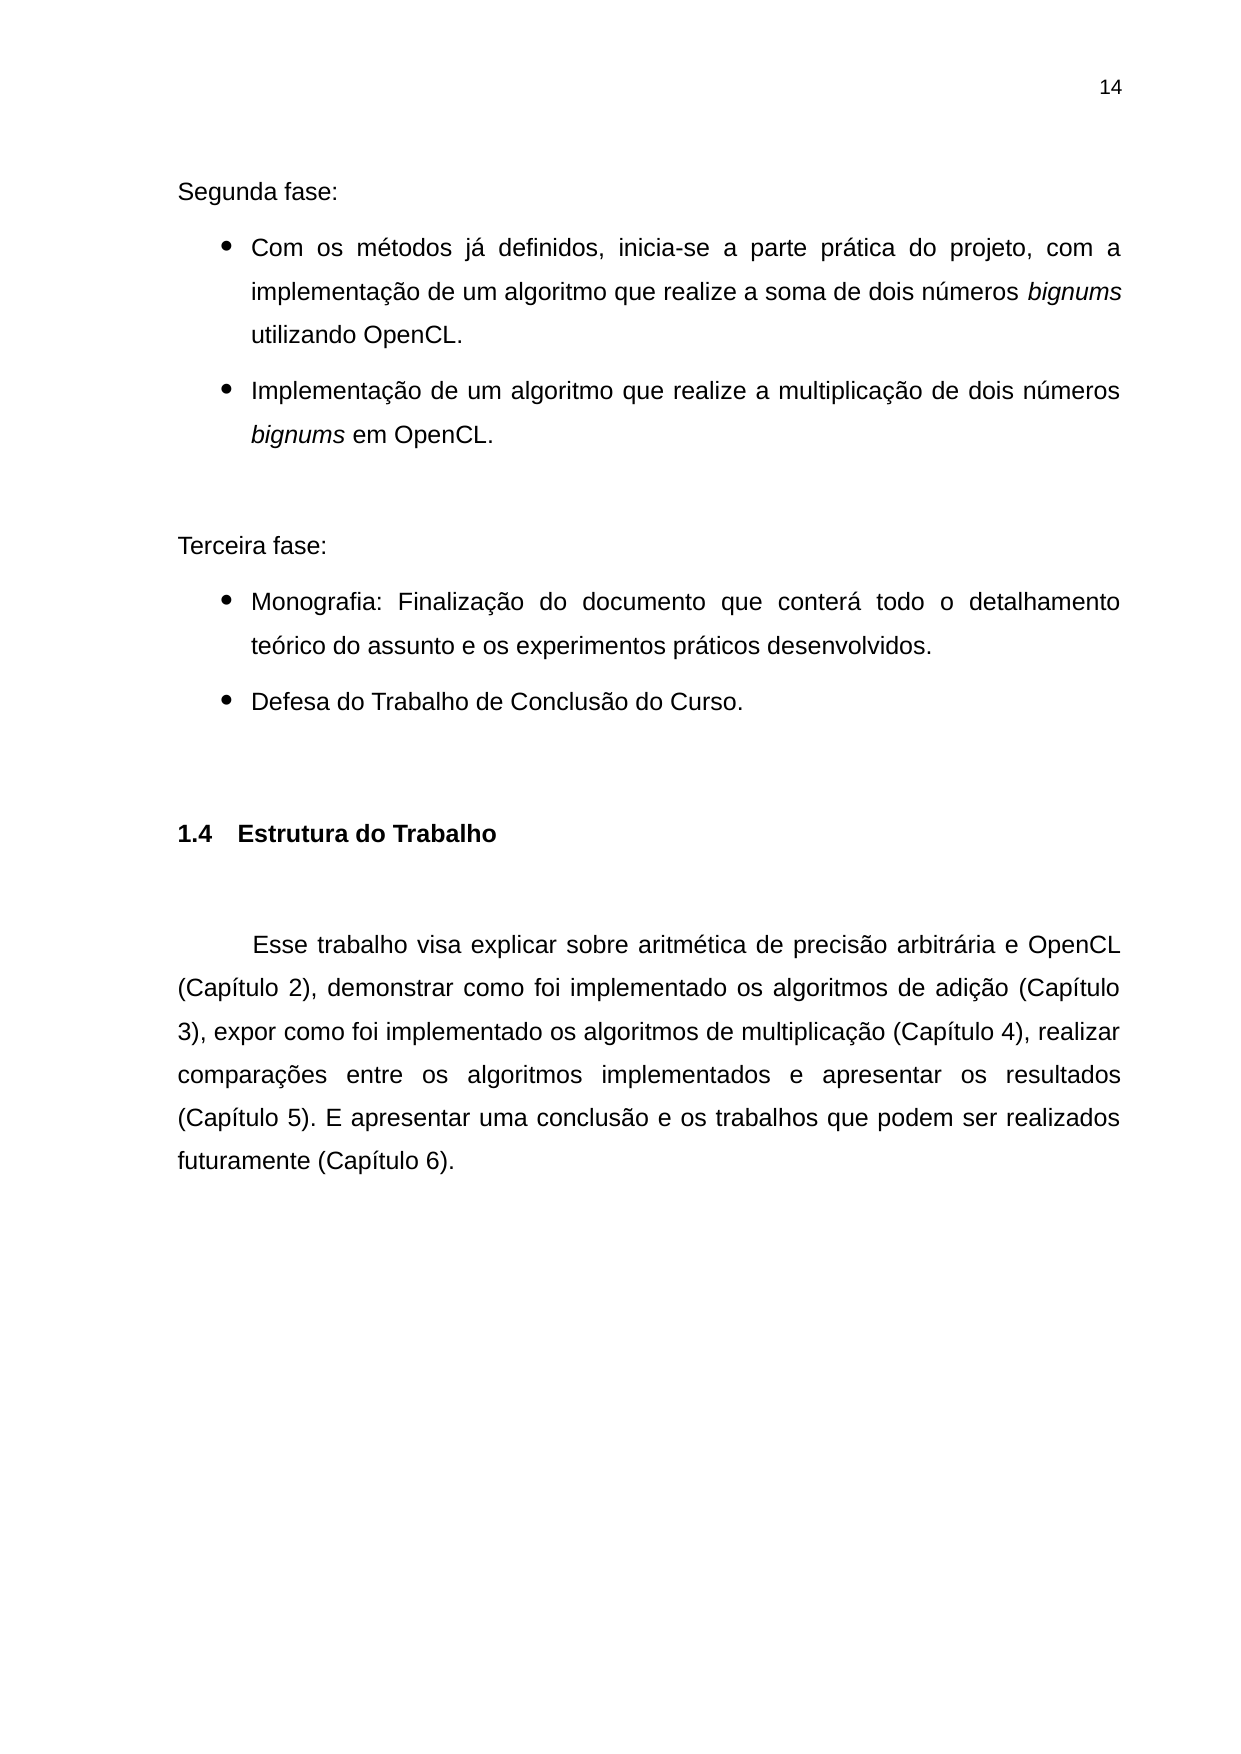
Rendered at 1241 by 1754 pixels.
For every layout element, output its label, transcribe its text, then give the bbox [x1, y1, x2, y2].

list Com os métodos já definidos, inicia-se a parte prática do projeto, com a implementação de um algoritmo que realize a soma de dois números bignums utilizando OpenCL. [221, 233, 1122, 349]
list Monografia: Finalização do documento que conterá todo o detalhamento teórico do assunto e os experimentos práticos desenvolvidos. [221, 587, 1122, 660]
text Terceira fase: [177, 531, 1122, 560]
text Segunda fase: [177, 177, 1122, 206]
list Defesa do Trabalho de Conclusão do Curso. [221, 687, 1122, 716]
text Esse trabalho visa explicar sobre aritmética de precisão arbitrária e OpenCL (Capítulo 2), demonstrar como foi implementado os algoritmos de adição (Capítulo 3), expor como foi implementado os algoritmos de multiplicação (Capítulo 4), realizar comparações entre os algoritmos implementados e apresentar os resultados (Capítulo 5). E apresentar uma conclusão e os trabalhos que podem ser realizados futuramente (Capítulo 6). [177, 930, 1122, 1175]
subtitle 1.4 Estrutura do Trabalho [177, 819, 1122, 848]
list Implementação de um algoritmo que realize a multiplicação de dois números bignums em OpenCL. [221, 376, 1122, 449]
